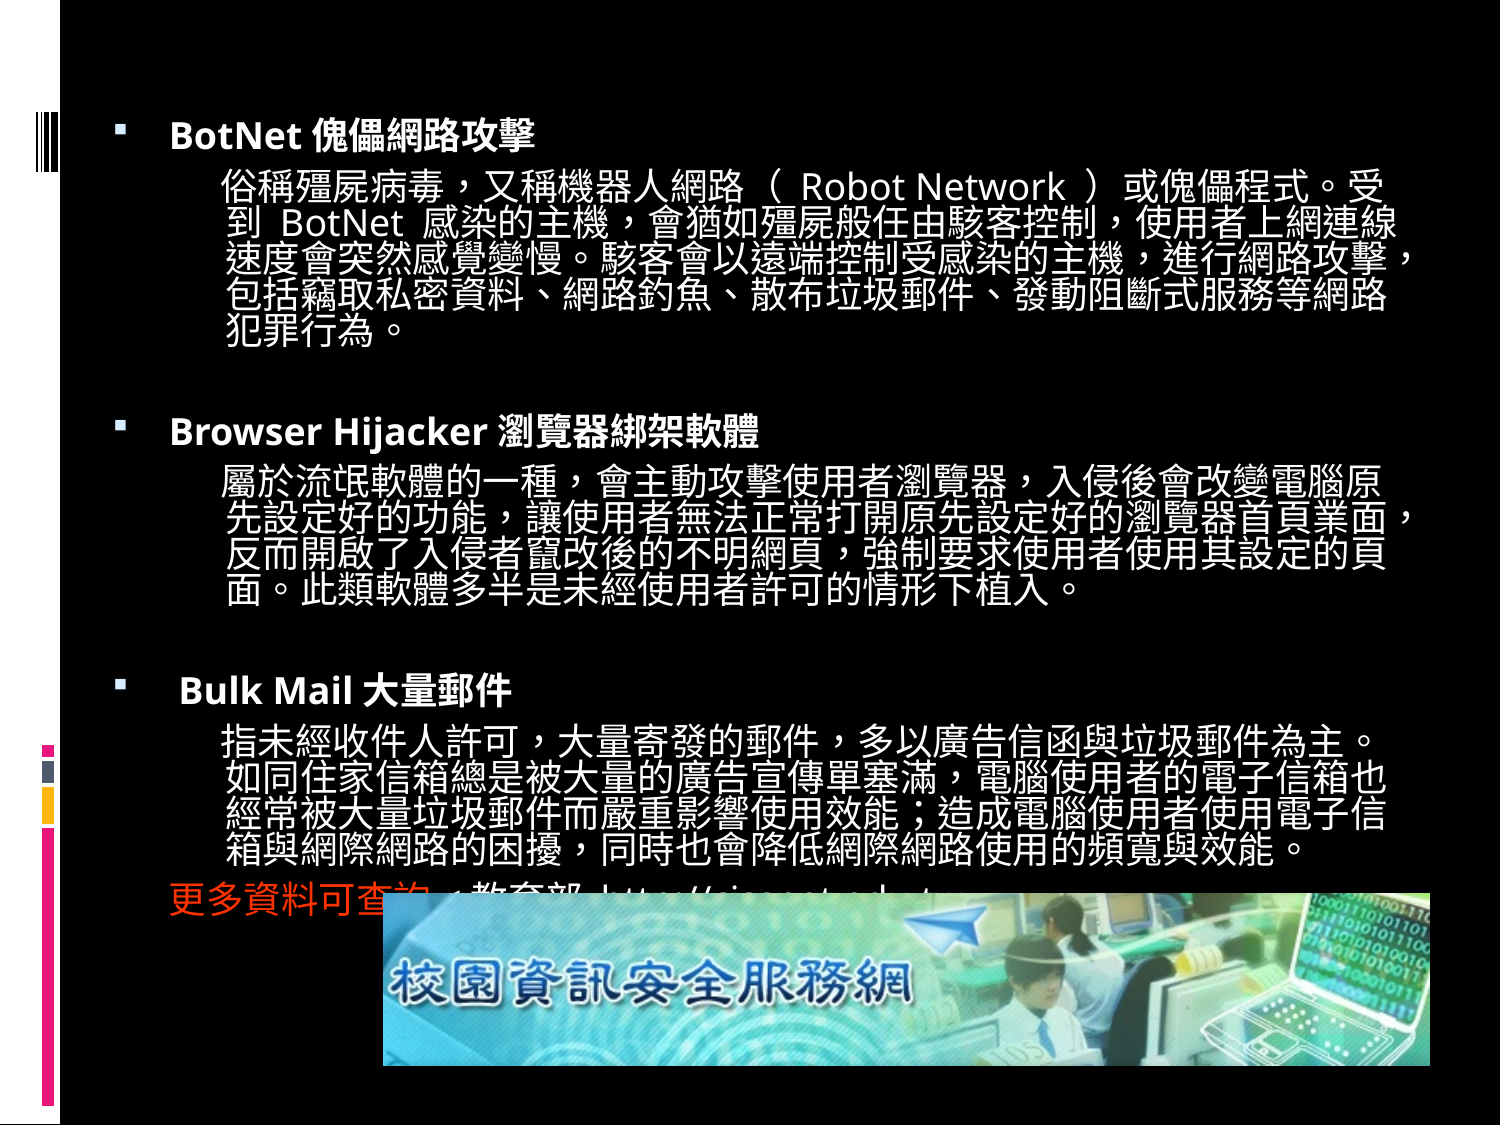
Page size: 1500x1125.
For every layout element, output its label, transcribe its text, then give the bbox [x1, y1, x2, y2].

picture [383, 893, 1430, 1066]
list BotNet傀儡網路攻擊 俗稱殭屍病毒，又稱機器人網路（ Robot Network ）或傀儡程式。受到 BotNet 感染的主機，會猶如殭屍般任由駭客控制，使用者上網連線速度會突然感覺變慢。駭客會以遠端控制受感染的主機，進行網路攻擊，包括竊取私密資料、網路釣魚、散布垃圾郵件、發動阻斷式服務等網路犯罪行為。 Browser Hijacker瀏覽器綁架軟體 屬於流氓軟體的一種，會主動攻擊使用者瀏覽器，入侵後會改變電腦原先設定好的功能，讓使用者無法正常打開原先設定好的瀏覽器首頁業面，反而開啟了入侵者竄改後的不明網頁，強制要求使用者使用其設定的頁面。此類軟體多半是未經使用者許可的情形下植入。 Bulk Mail大量郵件 指未經收件人許可，大量寄發的郵件，多以廣告信函與垃圾郵件為主。如同住家信箱總是被大量的廣告宣傳單塞滿，電腦使用者的電子信箱也經常被大量垃圾郵件而嚴重影響使用效能；造成電腦使用者使用電子信箱與網際網路的困擾，同時也會降低網際網路使用的頻寬與效能。 更多資料可查詢<教育部 http://cissnet.edu.tw [75, 113, 1426, 988]
